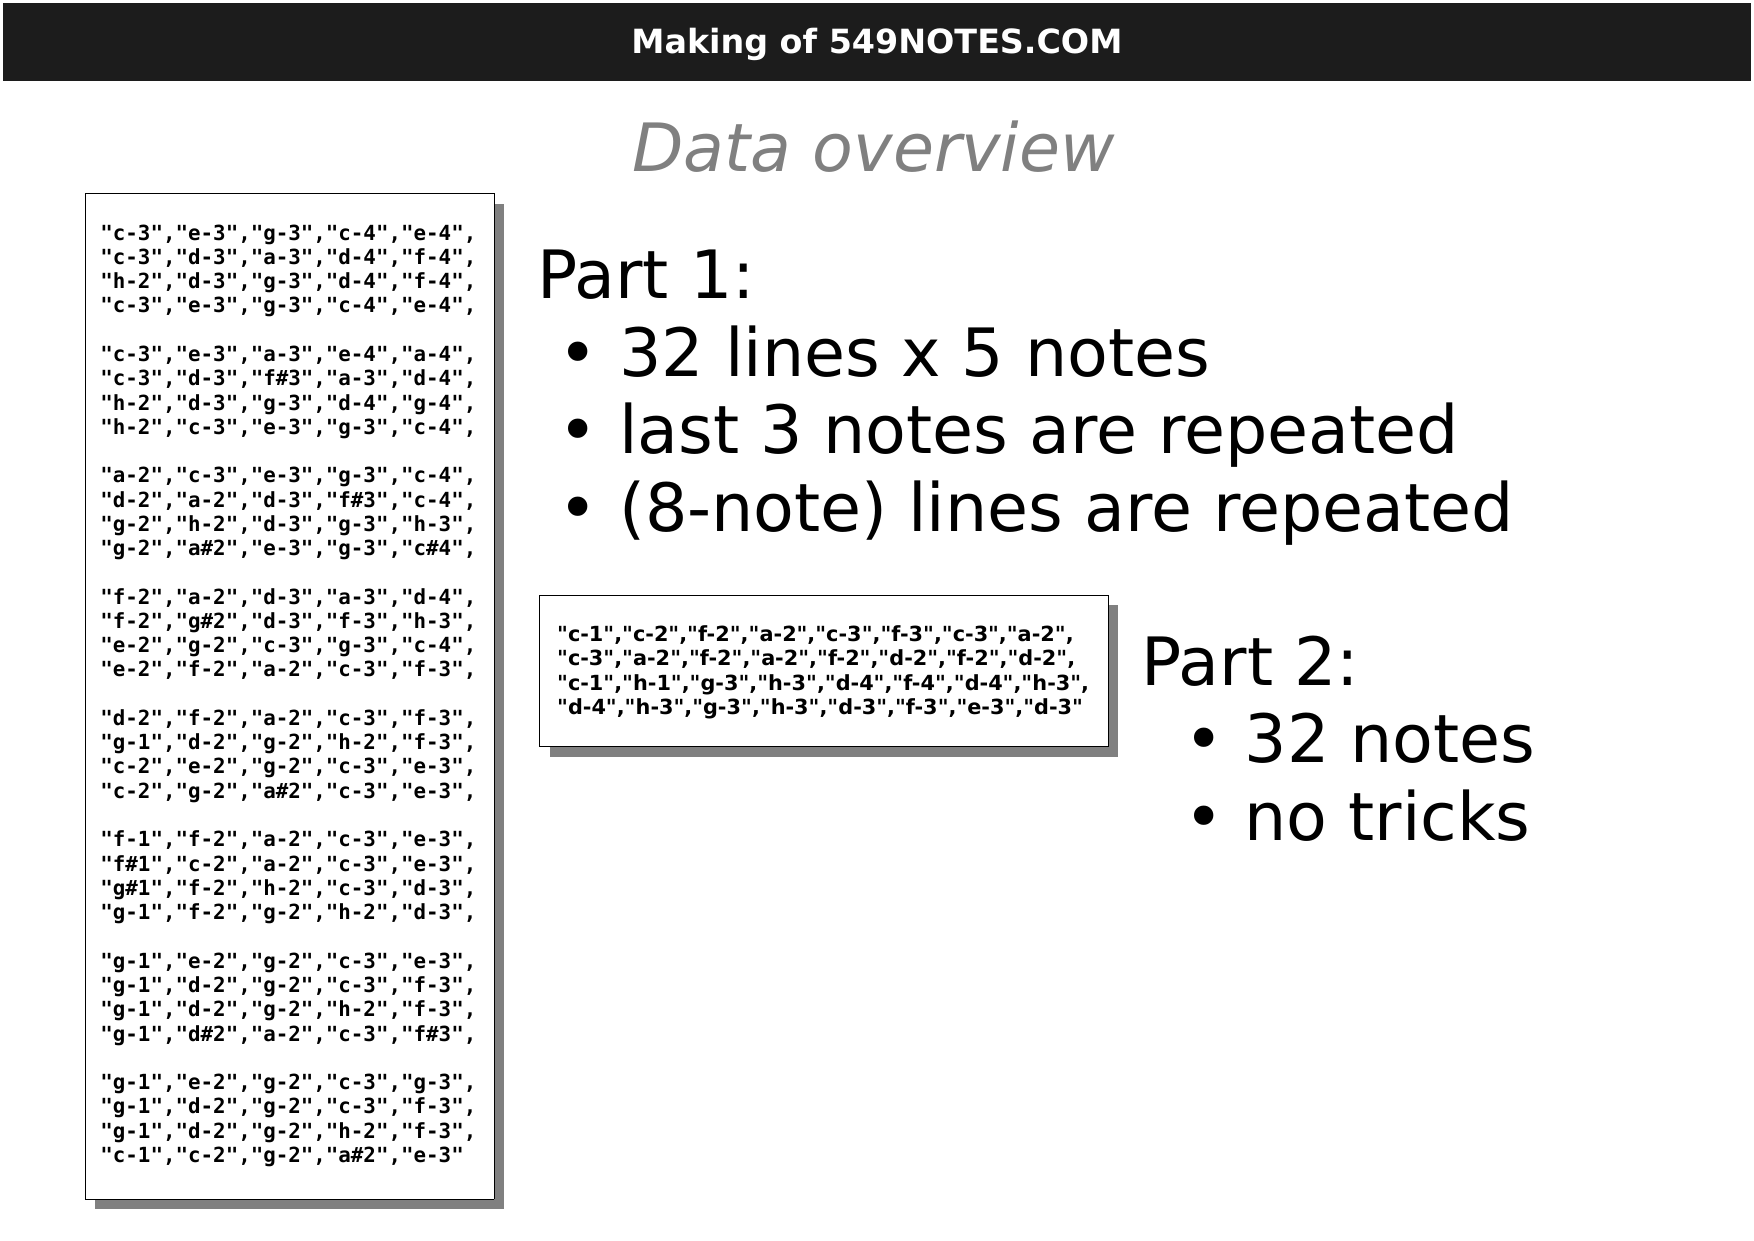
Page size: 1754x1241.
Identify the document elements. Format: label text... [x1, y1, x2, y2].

table_cell "c-1","c-2","f-2","a-2","c-3","f-3","c-3","a-2", "c-3","a-2","f-2","a-2","f-2","d-2","f-2","d-2", "c-1","h-1","g-3","h-3","d-4","f-4","d-4","h-3", "d-4","h-3","g-3","h-3","d-3","f-3","e-3","d-3" [534, 559, 1124, 1215]
table_header "c-3","e-3","g-3","c-4","e-4", "c-3","d-3","a-3","d-4","f-4", "h-2","d-3","g-3","d-4","f-4", "c-3","e-3","g-3","c-4","e-4", "c-3","e-3","a-3","e-4","a-4", "c-3","d-3","f#3","a-3","d-4", "h-2","d-3","g-3","d-4","g-4", "h-2","c-3","e-3","g-3","c-4", "a-2","c-3","e-3","g-3","c-4", "d-2","a-2","d-3","f#3","c-4", "g-2","h-2","d-3","g-3","h-3", "g-2","a#2","e-3","g-3","c#4", "f-2","a-2","d-3","a-3","d-4", "f-2","g#2","d-3","f-3","h-3", "e-2","g-2","c-3","g-3","c-4", "e-2","f-2","a-2","c-3","f-3", "d-2","f-2","a-2","c-3","f-3", "g-1","d-2","g-2","h-2","f-3", "c-2","e-2","g-2","c-3","e-3", "c-2","g-2","a#2","c-3","e-3", "f-1","f-2","a-2","c-3","e-3", "f#1","c-2","a-2","c-3","e-3", "g#1","f-2","h-2","c-3","d-3", "g-1","f-2","g-2","h-2","d-3", "g-1","e-2","g-2","c-3","e-3", "g-1","d-2","g-2","c-3","f-3", "g-1","d-2","g-2","h-2","f-3", "g-1","d#2","a-2","c-3","f#3", "g-1","e-2","g-2","c-3","g-3", "g-1","d-2","g-2","c-3","f-3", "g-1","d-2","g-2","h-2","f-3", "c-1","c-2","g-2","a#2","e-3" [79, 188, 510, 1215]
table_cell [510, 559, 534, 1215]
text Data overview [3, 110, 1751, 188]
table_cell Part 2: • 32 notes • no tricks [1136, 559, 1651, 1215]
table_header Part 1: • 32 lines x 5 notes • last 3 notes are repeated • (8-note) lines are repeated [510, 188, 1651, 559]
table_cell [1124, 559, 1136, 1215]
